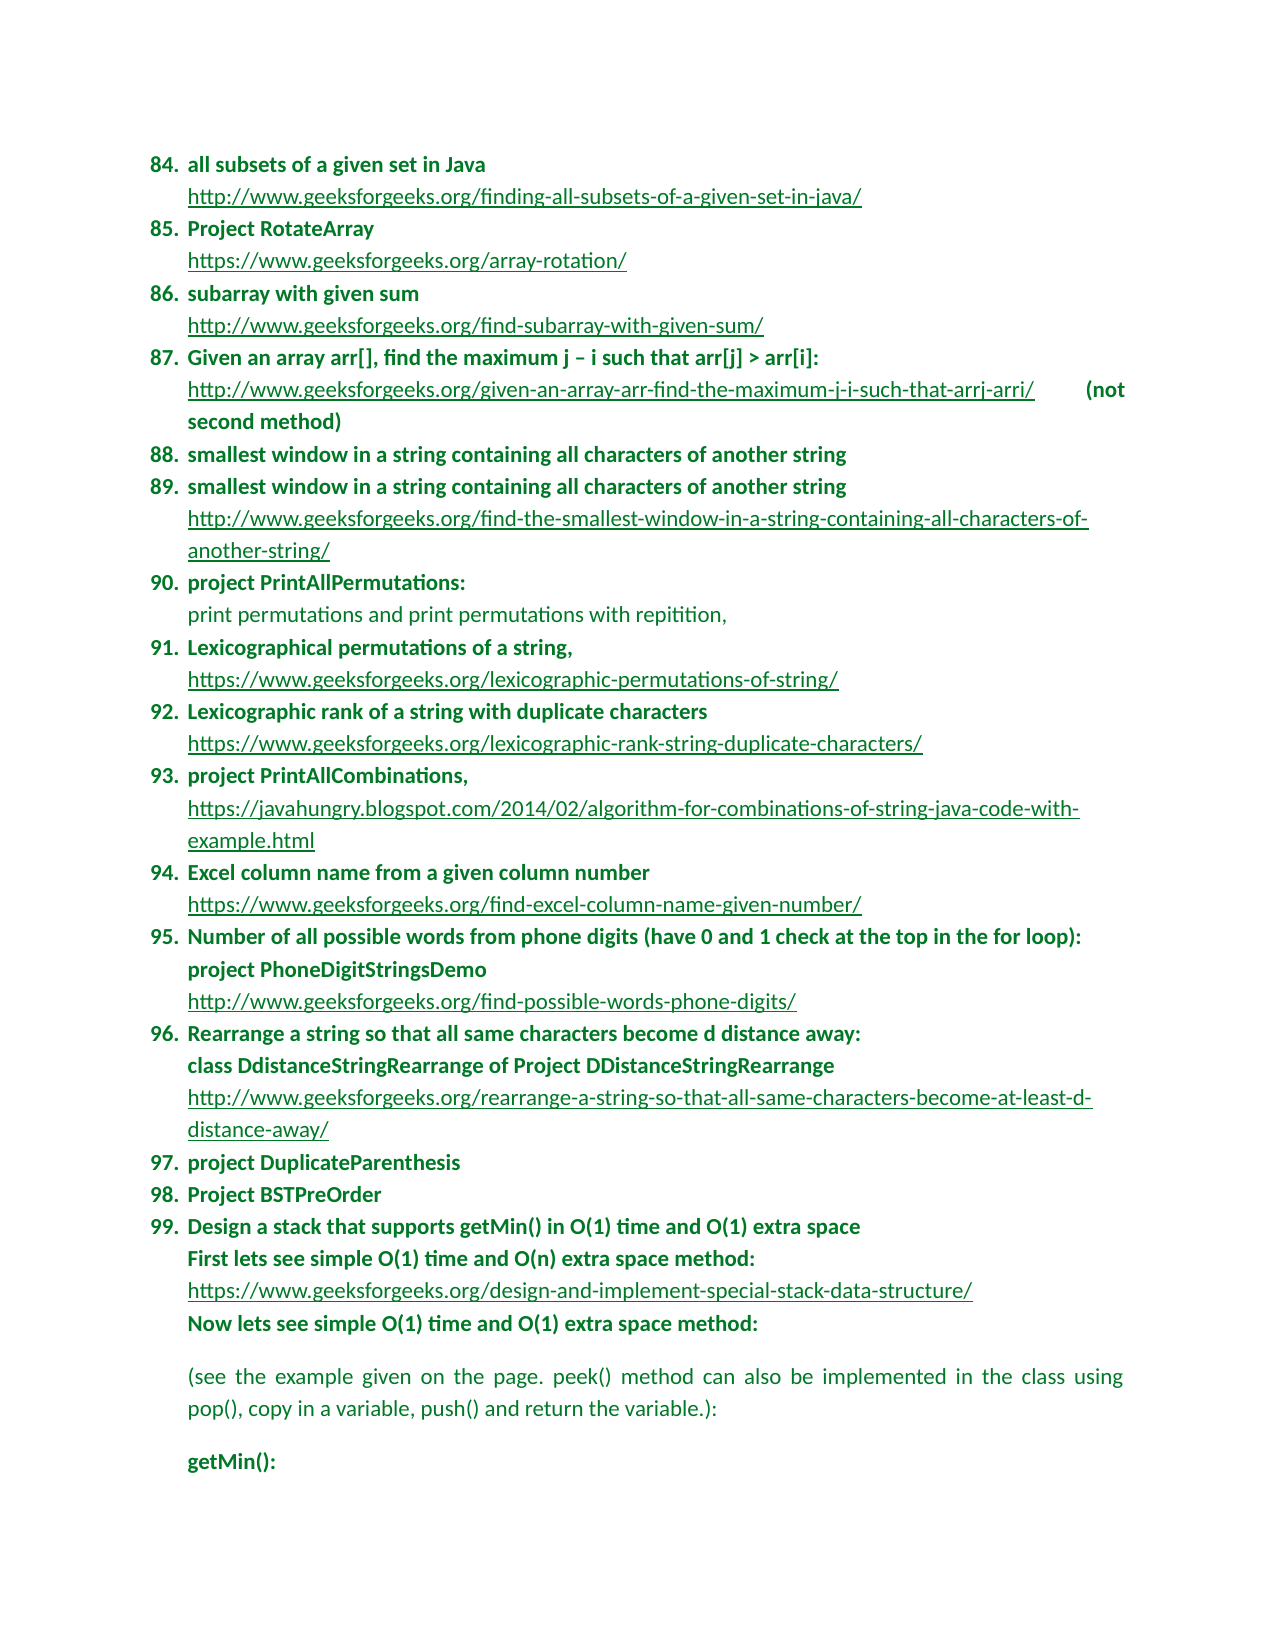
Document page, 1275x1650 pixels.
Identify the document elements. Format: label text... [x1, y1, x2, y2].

list Project RotateArray [150, 214, 1125, 242]
list smallest window in a string containing all characters of another string [150, 440, 1125, 468]
list project PhoneDigitStringsDemo [150, 955, 1125, 983]
list print permutations and print permutations with repitition, [150, 601, 1125, 629]
list Rearrange a string so that all same characters become d distance away: [150, 1019, 1125, 1047]
list https://www.geeksforgeeks.org/lexicographic-rank-string-duplicate-characters/ [150, 729, 1125, 757]
list https://www.geeksforgeeks.org/design-and-implement-special-stack-data-structure/ [150, 1277, 1125, 1304]
list Lexicographical permutations of a string, [150, 633, 1125, 661]
list (see the example given on the page. peek() method can also be implemented in the class using pop(), copy in a variable, push() and return the variable.): [150, 1362, 1125, 1422]
list http://www.geeksforgeeks.org/rearrange-a-string-so-that-all-same-characters-become-at-least-d-distance-away/ [150, 1083, 1125, 1144]
list Given an array arr[], find the maximum j – i such that arr[j] > arr[i]: [150, 343, 1125, 371]
list class DdistanceStringRearrange of Project DDistanceStringRearrange [150, 1051, 1125, 1079]
list Now lets see simple O(1) time and O(1) extra space method: [150, 1309, 1125, 1337]
list project PrintAllCombinations, [150, 762, 1125, 789]
list First lets see simple O(1) time and O(n) extra space method: [150, 1244, 1125, 1272]
list project PrintAllPermutations: [150, 568, 1125, 596]
list Lexicographic rank of a string with duplicate characters [150, 697, 1125, 725]
list http://www.geeksforgeeks.org/find-the-smallest-window-in-a-string-containing-all-characters-of-another-string/ [150, 504, 1125, 564]
list Excel column name from a given column number [150, 858, 1125, 886]
list http://www.geeksforgeeks.org/finding-all-subsets-of-a-given-set-in-java/ [150, 182, 1125, 210]
list https://www.geeksforgeeks.org/array-rotation/ [150, 247, 1125, 274]
list http://www.geeksforgeeks.org/given-an-array-arr-find-the-maximum-j-i-such-that-arrj-arri/ (not second method) [150, 375, 1125, 436]
list Design a stack that supports getMin() in O(1) time and O(1) extra space [150, 1212, 1125, 1240]
list http://www.geeksforgeeks.org/find-subarray-with-given-sum/ [150, 311, 1125, 339]
list https://www.geeksforgeeks.org/find-excel-column-name-given-number/ [150, 890, 1125, 918]
list project DuplicateParenthesis [150, 1148, 1125, 1176]
list Project BSTPreOrder [150, 1180, 1125, 1208]
list all subsets of a given set in Java [150, 150, 1125, 178]
list https://www.geeksforgeeks.org/lexicographic-permutations-of-string/ [150, 665, 1125, 693]
list smallest window in a string containing all characters of another string [150, 472, 1125, 500]
list subarray with given sum [150, 279, 1125, 307]
list Number of all possible words from phone digits (have 0 and 1 check at the top in the for loop): [150, 922, 1125, 951]
list https://javahungry.blogspot.com/2014/02/algorithm-for-combinations-of-string-java-code-with-example.html [150, 794, 1125, 854]
list http://www.geeksforgeeks.org/find-possible-words-phone-digits/ [150, 987, 1125, 1015]
list getMin(): [150, 1447, 1125, 1475]
